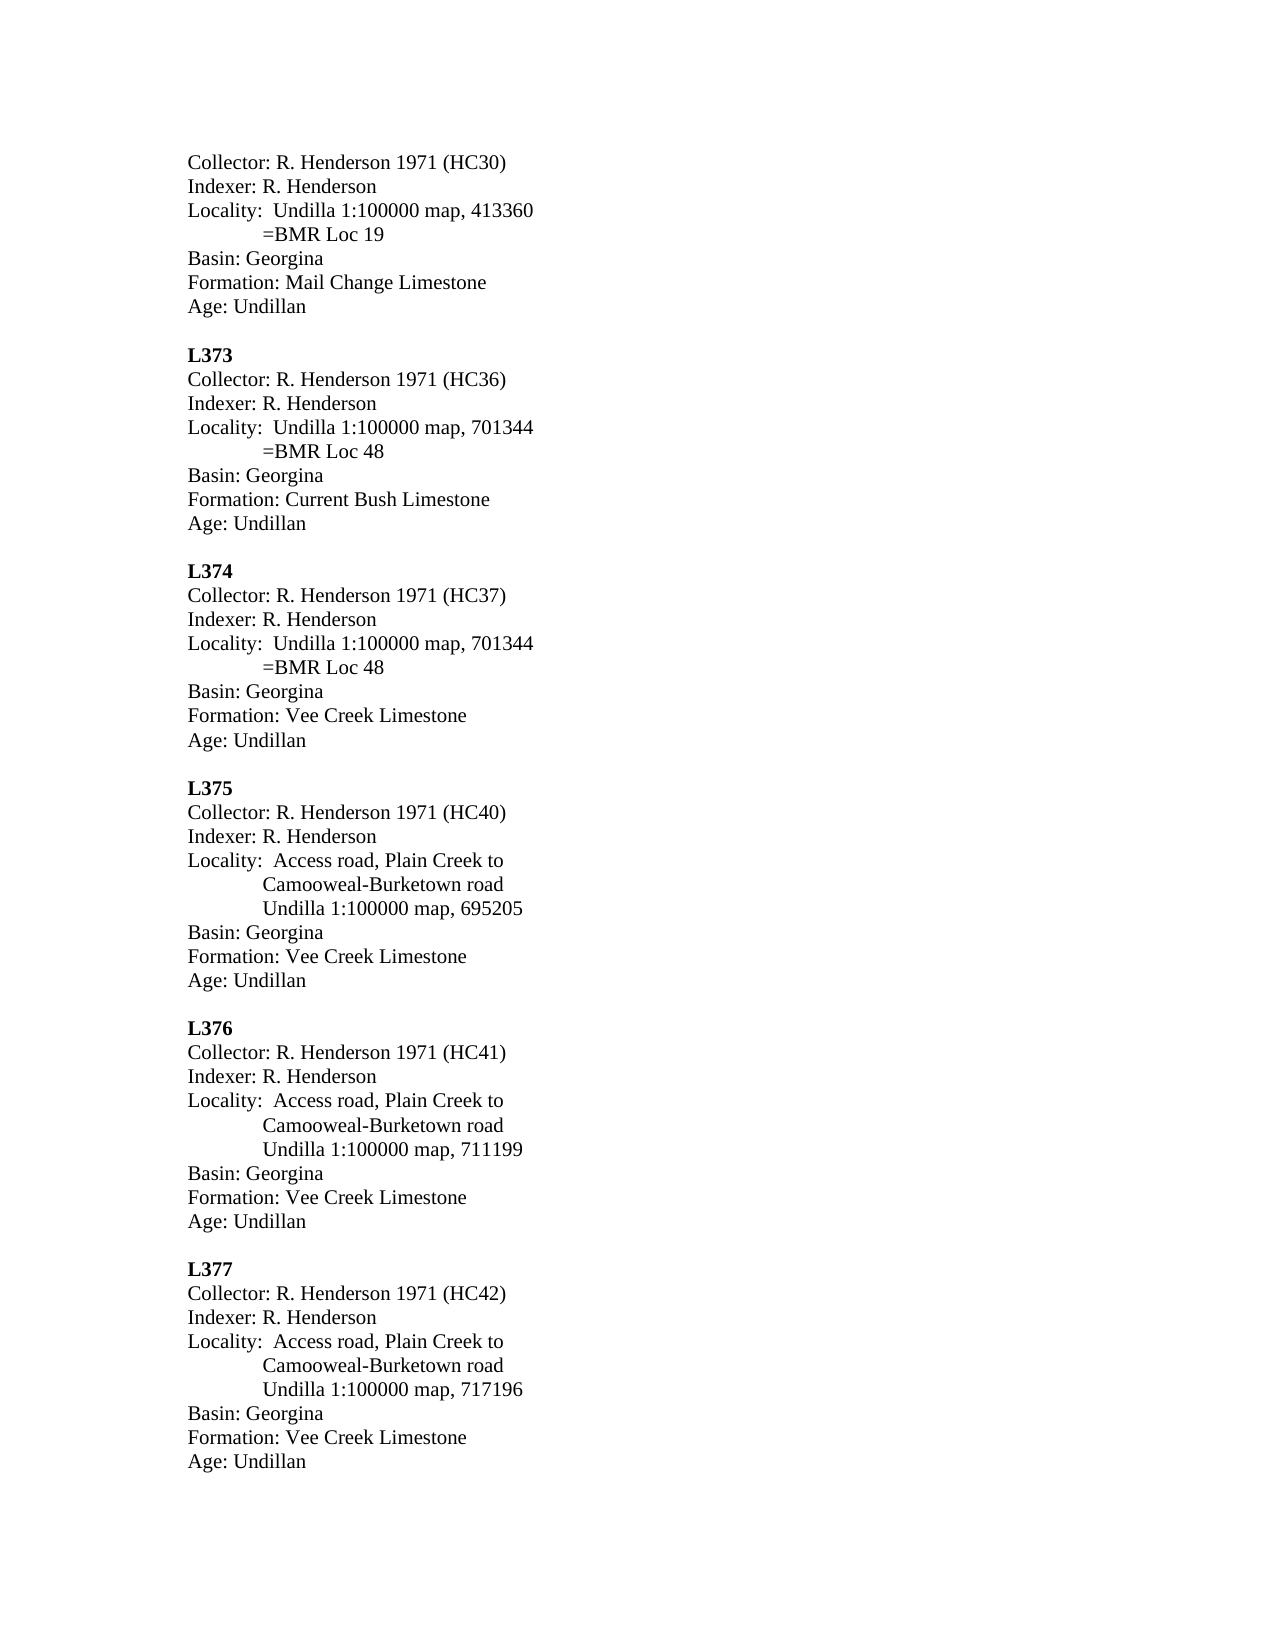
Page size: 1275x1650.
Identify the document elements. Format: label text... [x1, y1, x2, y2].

text Basin: Georgina [187, 1161, 1087, 1185]
text Formation: Mail Change Limestone [187, 270, 1087, 294]
text Collector: R. Henderson 1971 (HC41) [187, 1040, 1087, 1064]
text Age: Undillan [187, 968, 1087, 992]
text Locality: Access road, Plain Creek to [187, 1088, 1087, 1112]
text Basin: Georgina [187, 679, 1087, 703]
text L376 [187, 1016, 1087, 1040]
text Indexer: R. Henderson [187, 1305, 1087, 1329]
text Collector: R. Henderson 1971 (HC40) [187, 800, 1087, 824]
text Indexer: R. Henderson [187, 1064, 1087, 1088]
text Locality: Undilla 1:100000 map, 413360 [187, 198, 1087, 222]
text Formation: Vee Creek Limestone [187, 1185, 1087, 1209]
text Locality: Undilla 1:100000 map, 701344 [187, 415, 1087, 439]
text Basin: Georgina [187, 920, 1087, 944]
text Age: Undillan [187, 511, 1087, 535]
text Indexer: R. Henderson [187, 391, 1087, 415]
text Camooweal-Burketown road [187, 1112, 1087, 1137]
text Basin: Georgina [187, 463, 1087, 487]
text Collector: R. Henderson 1971 (HC37) [187, 583, 1087, 607]
text Undilla 1:100000 map, 717196 [187, 1377, 1087, 1401]
text Formation: Vee Creek Limestone [187, 703, 1087, 727]
text Camooweal-Burketown road [187, 872, 1087, 896]
text Basin: Georgina [187, 246, 1087, 270]
text Undilla 1:100000 map, 711199 [187, 1137, 1087, 1161]
text Formation: Vee Creek Limestone [187, 1425, 1087, 1449]
text Collector: R. Henderson 1971 (HC30) [187, 150, 1087, 174]
text Collector: R. Henderson 1971 (HC42) [187, 1281, 1087, 1305]
text Basin: Georgina [187, 1401, 1087, 1425]
text =BMR Loc 48 [187, 439, 1087, 463]
text Formation: Current Bush Limestone [187, 487, 1087, 511]
text Collector: R. Henderson 1971 (HC36) [187, 367, 1087, 391]
text Age: Undillan [187, 1449, 1087, 1473]
text Locality: Undilla 1:100000 map, 701344 [187, 631, 1087, 655]
text Age: Undillan [187, 727, 1087, 752]
text Indexer: R. Henderson [187, 174, 1087, 198]
text L374 [187, 559, 1087, 583]
text Age: Undillan [187, 294, 1087, 318]
text Formation: Vee Creek Limestone [187, 944, 1087, 968]
text Locality: Access road, Plain Creek to [187, 848, 1087, 872]
text =BMR Loc 48 [187, 655, 1087, 679]
text =BMR Loc 19 [187, 222, 1087, 246]
text L373 [187, 342, 1087, 367]
text Indexer: R. Henderson [187, 824, 1087, 848]
text Indexer: R. Henderson [187, 607, 1087, 631]
text Age: Undillan [187, 1209, 1087, 1233]
text Locality: Access road, Plain Creek to [187, 1329, 1087, 1353]
text Camooweal-Burketown road [187, 1353, 1087, 1377]
text L375 [187, 776, 1087, 800]
text Undilla 1:100000 map, 695205 [187, 896, 1087, 920]
text L377 [187, 1257, 1087, 1281]
